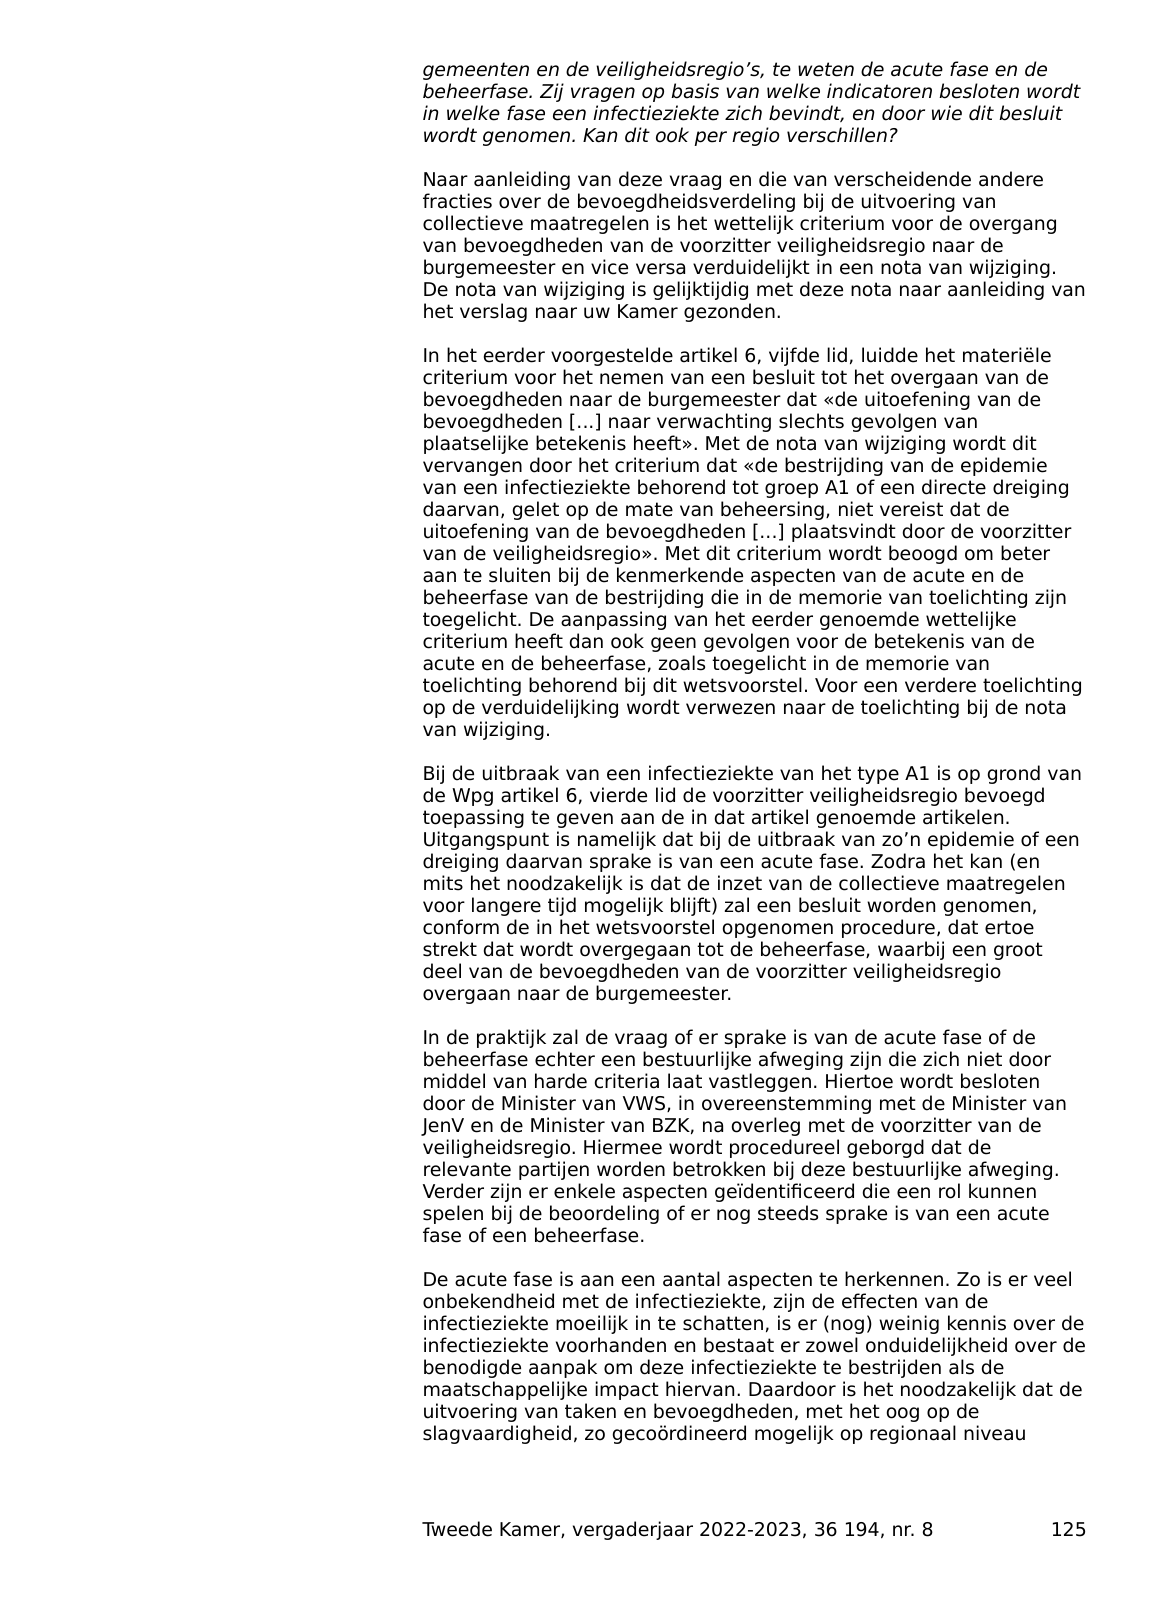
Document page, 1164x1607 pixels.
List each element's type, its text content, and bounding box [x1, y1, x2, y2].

text In de praktijk zal de vraag of er sprake is van de acute fase of de beheerfase echter een bestuurlijke afweging zijn die zich niet door middel van harde criteria laat vastleggen. Hiertoe wordt besloten door de Minister van VWS, in overeenstemming met de Minister van JenV en de Minister van BZK, na overleg met de voorzitter van de veiligheidsregio. Hiermee wordt procedureel geborgd dat de relevante partijen worden betrokken bij deze bestuurlijke afweging. Verder zijn er enkele aspecten geïdentificeerd die een rol kunnen spelen bij de beoordeling of er nog steeds sprake is van een acute fase of een beheerfase. [422, 1027, 1087, 1247]
text In het eerder voorgestelde artikel 6, vijfde lid, luidde het materiële criterium voor het nemen van een besluit tot het overgaan van de bevoegdheden naar de burgemeester dat «de uitoefening van de bevoegdheden [...] naar verwachting slechts gevolgen van plaatselijke betekenis heeft». Met de nota van wijziging wordt dit vervangen door het criterium dat «de bestrijding van de epidemie van een infectieziekte behorend tot groep A1 of een directe dreiging daarvan, gelet op de mate van beheersing, niet vereist dat de uitoefening van de bevoegdheden [...] plaatsvindt door de voorzitter van de veiligheidsregio». Met dit criterium wordt beoogd om beter aan te sluiten bij de kenmerkende aspecten van de acute en de beheerfase van de bestrijding die in de memorie van toelichting zijn toegelicht. De aanpassing van het eerder genoemde wettelijke criterium heeft dan ook geen gevolgen voor de betekenis van de acute en de beheerfase, zoals toegelicht in de memorie van toelichting behorend bij dit wetsvoorstel. Voor een verdere toelichting op de verduidelijking wordt verwezen naar de toelichting bij de nota van wijziging. [422, 345, 1087, 741]
text Naar aanleiding van deze vraag en die van verscheidende andere fracties over de bevoegdheidsverdeling bij de uitvoering van collectieve maatregelen is het wettelijk criterium voor de overgang van bevoegdheden van de voorzitter veiligheidsregio naar de burgemeester en vice versa verduidelijkt in een nota van wijziging. De nota van wijziging is gelijktijdig met deze nota naar aanleiding van het verslag naar uw Kamer gezonden. [422, 169, 1087, 323]
text gemeenten en de veiligheidsregio’s, te weten de acute fase en de beheerfase. Zij vragen op basis van welke indicatoren besloten wordt in welke fase een infectieziekte zich bevindt, en door wie dit besluit wordt genomen. Kan dit ook per regio verschillen? [422, 59, 1087, 147]
text Bij de uitbraak van een infectieziekte van het type A1 is op grond van de Wpg artikel 6, vierde lid de voorzitter veiligheidsregio bevoegd toepassing te geven aan de in dat artikel genoemde artikelen. Uitgangspunt is namelijk dat bij de uitbraak van zo’n epidemie of een dreiging daarvan sprake is van een acute fase. Zodra het kan (en mits het noodzakelijk is dat de inzet van de collectieve maatregelen voor langere tijd mogelijk blijft) zal een besluit worden genomen, conform de in het wetsvoorstel opgenomen procedure, dat ertoe strekt dat wordt overgegaan tot de beheerfase, waarbij een groot deel van de bevoegdheden van de voorzitter veiligheidsregio overgaan naar de burgemeester. [422, 763, 1087, 1005]
text De acute fase is aan een aantal aspecten te herkennen. Zo is er veel onbekendheid met de infectieziekte, zijn de effecten van de infectieziekte moeilijk in te schatten, is er (nog) weinig kennis over de infectieziekte voorhanden en bestaat er zowel onduidelijkheid over de benodigde aanpak om deze infectieziekte te bestrijden als de maatschappelijke impact hiervan. Daardoor is het noodzakelijk dat de uitvoering van taken en bevoegdheden, met het oog op de slagvaardigheid, zo gecoördineerd mogelijk op regionaal niveau [422, 1269, 1087, 1445]
